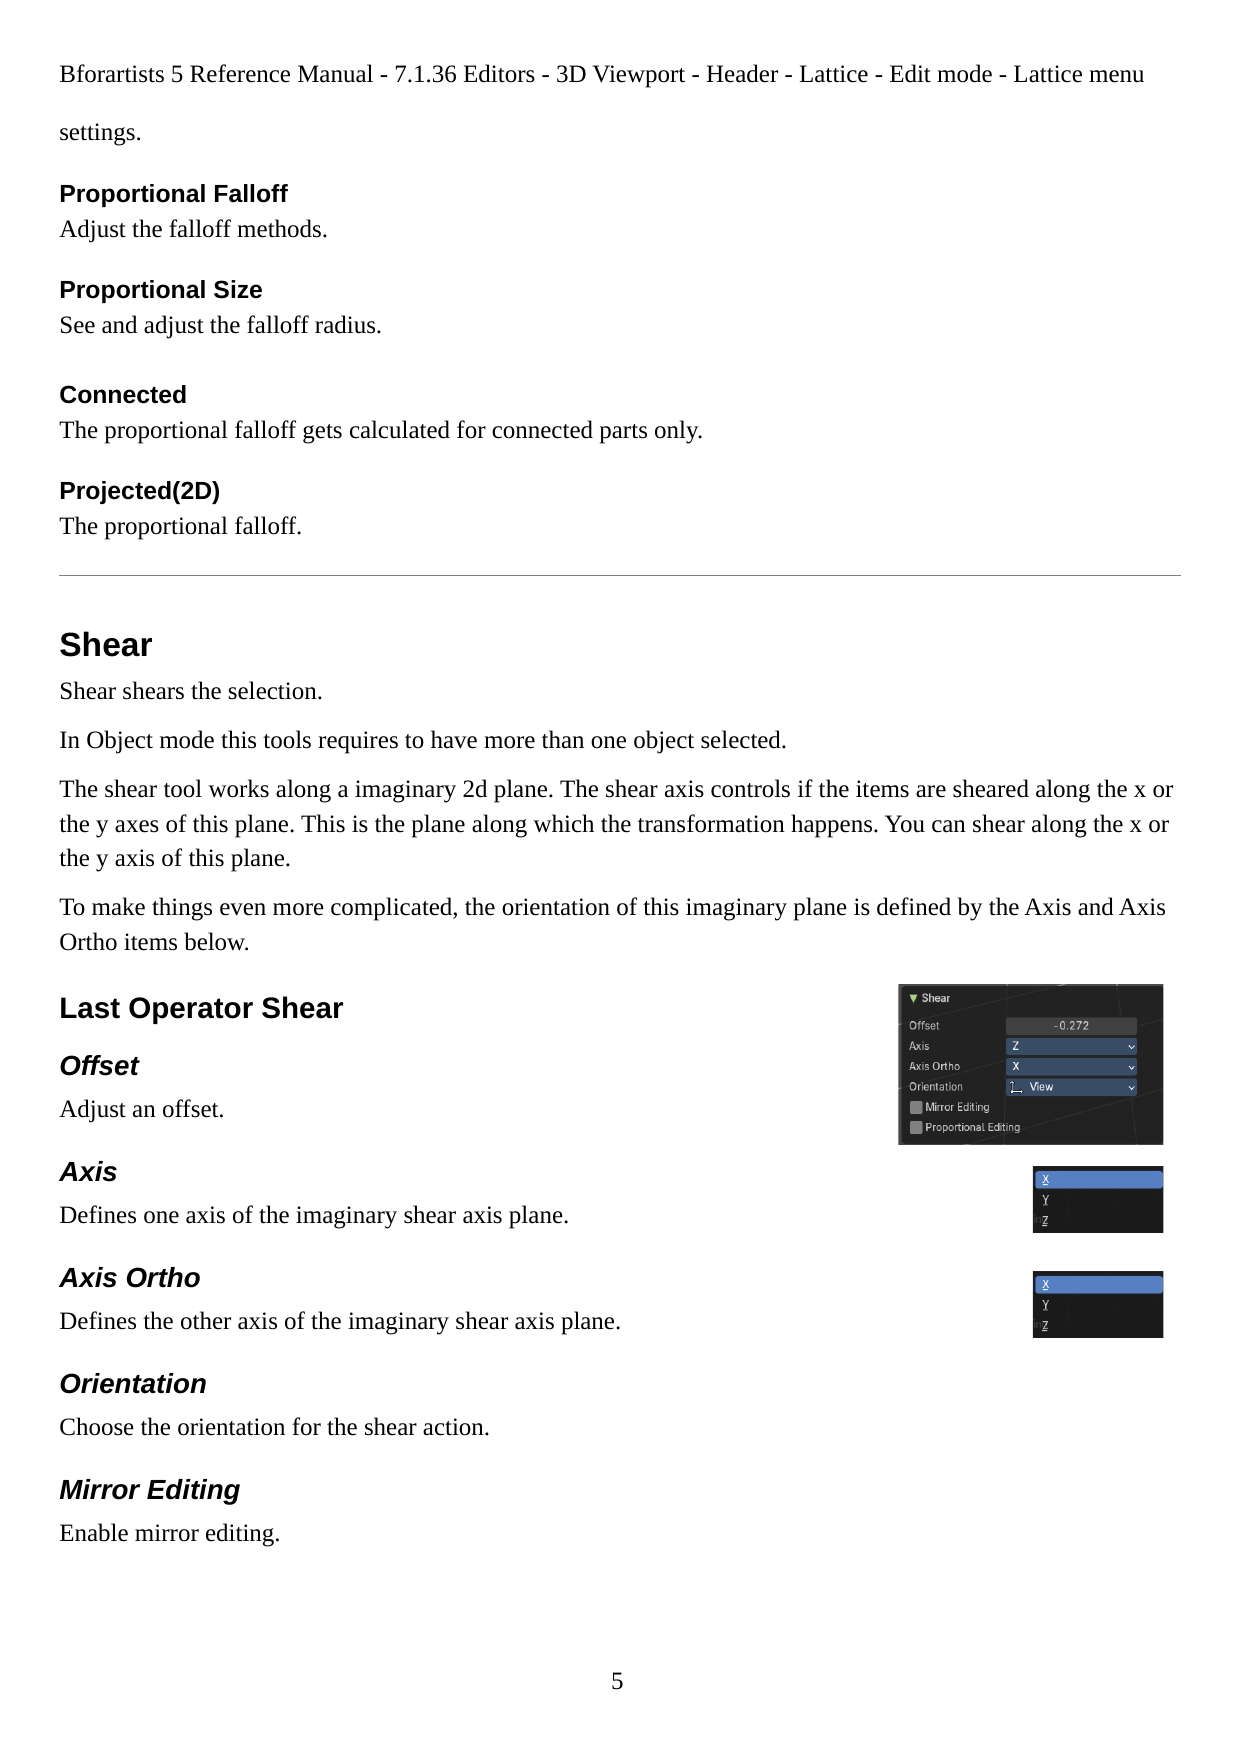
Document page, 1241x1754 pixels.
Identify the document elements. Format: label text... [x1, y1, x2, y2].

subtitle Projected(2D) [59, 476, 1181, 505]
subtitle Last Operator Shear [59, 991, 898, 1024]
text Defines the other axis of the imaginary shear axis plane. [59, 1306, 1032, 1334]
picture [1032, 1271, 1164, 1338]
text In Object mode this tools requires to have more than one object selected. [59, 725, 1181, 754]
text settings. [59, 117, 1181, 146]
subtitle Shear [59, 625, 1181, 664]
subtitle Mirror Editing [59, 1473, 1181, 1505]
subtitle Axis Ortho [59, 1261, 1181, 1293]
text Adjust an offset. [59, 1094, 898, 1123]
text Choose the orientation for the shear action. [59, 1412, 1181, 1441]
text The proportional falloff. [59, 511, 1181, 540]
subtitle Proportional Falloff [59, 179, 1181, 207]
subtitle Connected [59, 380, 1181, 408]
subtitle [1164, 1049, 1181, 1081]
subtitle Offset [59, 1049, 898, 1081]
subtitle Proportional Size [59, 275, 1181, 304]
subtitle Axis [59, 1156, 1181, 1187]
text Shear shears the selection. [59, 676, 1181, 705]
text To make things even more complicated, the orientation of this imaginary plane is defined by the Axis and Axis Ortho items below. [59, 892, 1181, 956]
subtitle [1164, 991, 1181, 1024]
text The shear tool works along a imaginary 2d plane. The shear axis controls if the items are sheared along the x or the y axes of this plane. This is the plane along which the transformation happens. You can shear along the x or the y axis of this plane. [59, 774, 1181, 872]
text Adjust the falloff methods. [59, 214, 1181, 242]
text Enable mirror editing. [59, 1518, 1181, 1546]
text See and adjust the falloff radius. [59, 310, 1181, 339]
text [1164, 1094, 1181, 1123]
subtitle Orientation [59, 1367, 1181, 1399]
picture [898, 984, 1164, 1145]
picture [1032, 1166, 1164, 1233]
text The proportional falloff gets calculated for connected parts only. [59, 415, 1181, 443]
text Defines one axis of the imaginary shear axis plane. [59, 1200, 1032, 1229]
